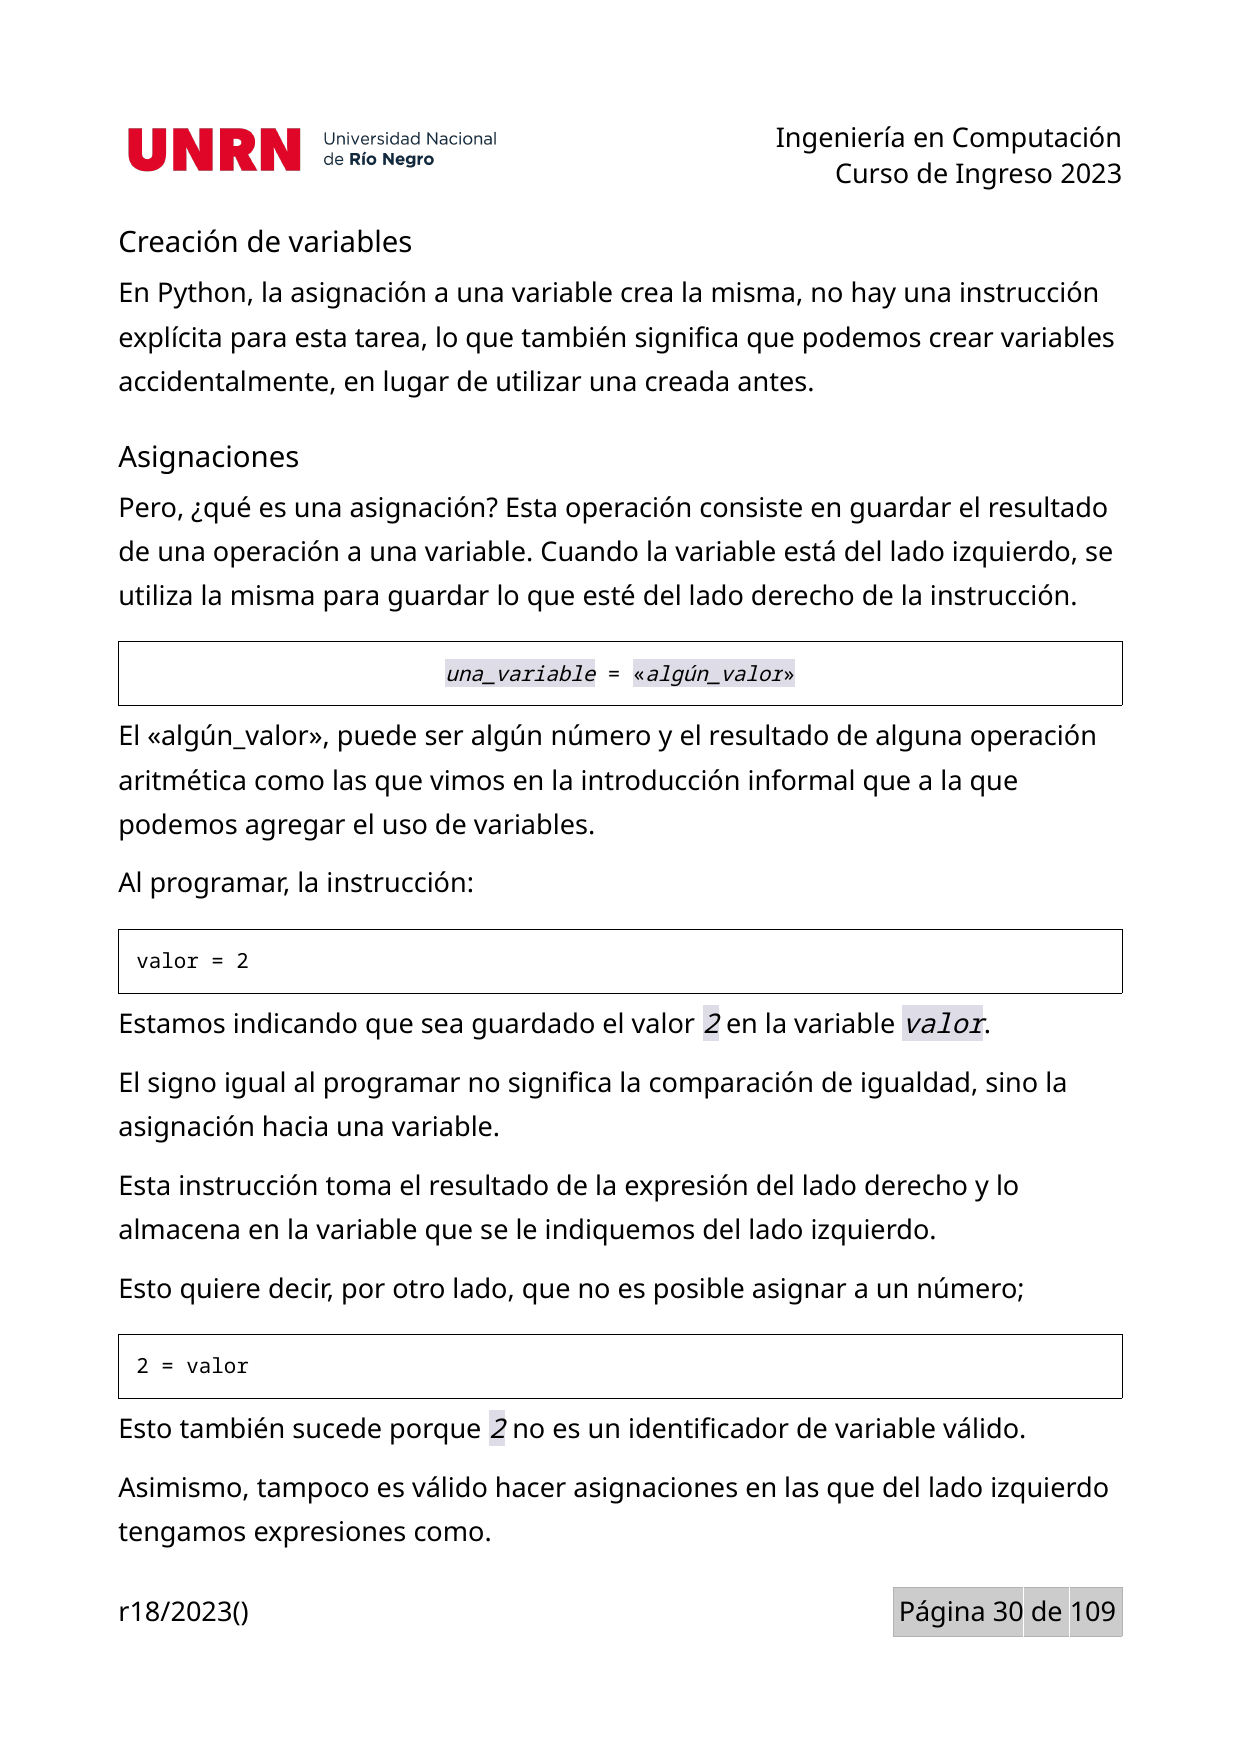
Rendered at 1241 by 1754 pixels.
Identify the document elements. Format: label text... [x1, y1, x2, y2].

subtitle Asignaciones [118, 436, 1122, 476]
text 2 = valor [119, 1335, 1122, 1398]
text El «algún_valor», puede ser algún número y el resultado de alguna operación aritmética como las que vimos en la introducción informal que a la que podemos agregar el uso de variables. [118, 717, 1122, 842]
text Esto quiere decir, por otro lado, que no es posible asignar a un número; [118, 1269, 1122, 1306]
text Asimismo, tampoco es válido hacer asignaciones en las que del lado izquierdo tengamos expresiones como. [118, 1468, 1122, 1549]
text Esta instrucción toma el resultado de la expresión del lado derecho y lo almacena en la variable que se le indiquemos del lado izquierdo. [118, 1166, 1122, 1247]
text Esto también sucede porque 2 no es un identificador de variable válido. [118, 1409, 1122, 1446]
text Pero, ¿qué es una asignación? Esta operación consiste en guardar el resultado de una operación a una variable. Cuando la variable está del lado izquierdo, se utiliza la misma para guardar lo que esté del lado derecho de la instrucción. [118, 488, 1122, 613]
text Estamos indicando que sea guardado el valor 2 en la variable valor. [118, 1004, 1122, 1041]
text En Python, la asignación a una variable crea la misma, no hay una instrucción explícita para esta tarea, lo que también significa que podemos crear variables accidentalmente, en lugar de utilizar una creada antes. [118, 274, 1122, 399]
text valor = 2 [119, 930, 1122, 993]
text El signo igual al programar no significa la comparación de igualdad, sino la asignación hacia una variable. [118, 1063, 1122, 1144]
picture [118, 118, 505, 180]
text una_variable = «algún_valor» [119, 642, 1122, 705]
subtitle Creación de variables [118, 221, 1122, 261]
text Al programar, la instrucción: [118, 864, 1122, 901]
